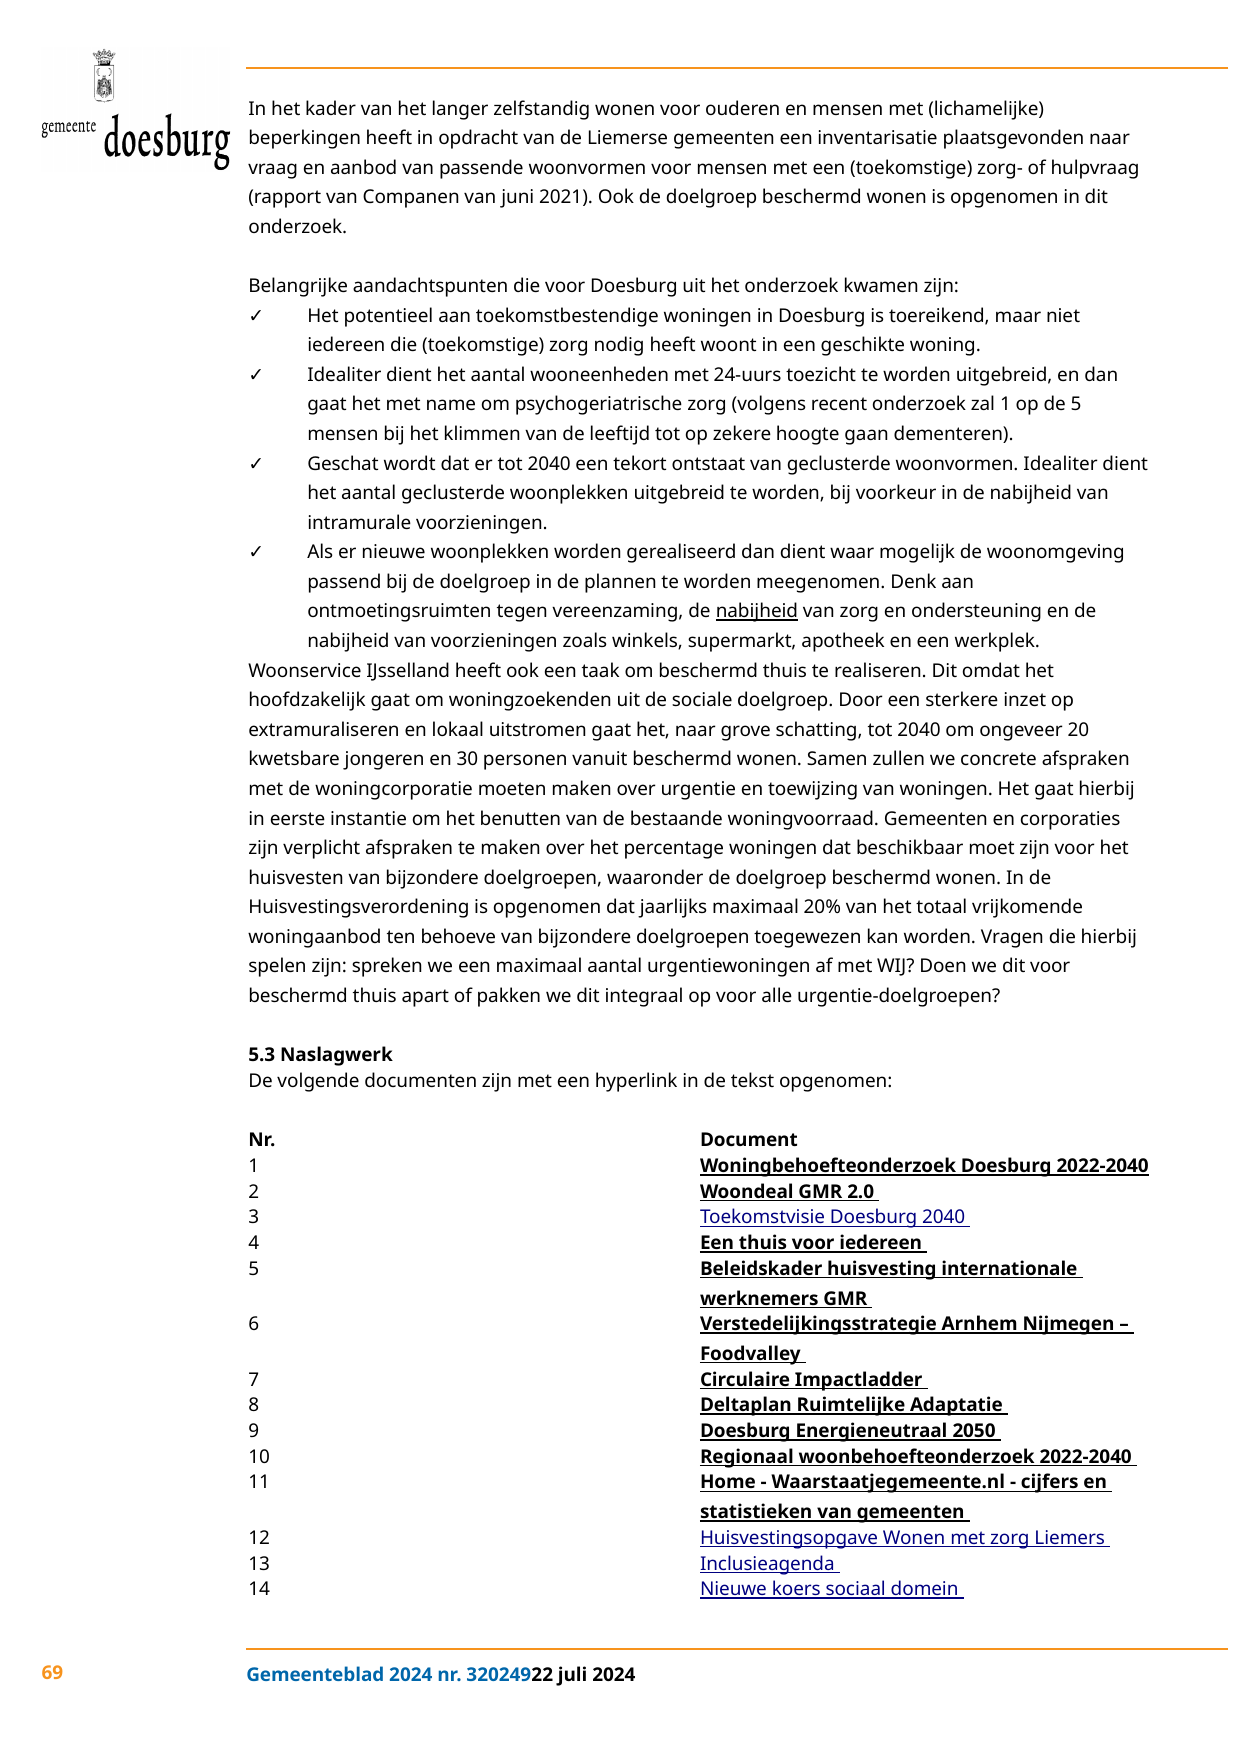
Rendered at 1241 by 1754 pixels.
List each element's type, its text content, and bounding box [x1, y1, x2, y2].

text In het kader van het langer zelfstandig wonen voor ouderen en mensen met (lichamelijke) beperkingen heeft in opdracht van de Liemerse gemeenten een inventarisatie plaatsgevonden naar vraag en aanbod van passende woonvormen voor mensen met een (toekomstige) zorg- of hulpvraag (rapport van Companen van juni 2021). Ook de doelgroep beschermd wonen is opgenomen in dit onderzoek. [248, 95, 1152, 239]
table_cell Toekomstvisie Doesburg 2040 [700, 1204, 1152, 1229]
table_cell 10 [248, 1443, 700, 1469]
table_cell 2 [248, 1178, 700, 1204]
list Geschat wordt dat er tot 2040 een tekort ontstaat van geclusterde woonvormen. Idealiter dient het aantal geclusterde woonplekken uitgebreid te worden, bij voorkeur in de nabijheid van intramurale voorzieningen. [248, 450, 1152, 535]
table_cell Verstedelijkingsstrategie Arnhem Nijmegen – Foodvalley [700, 1310, 1152, 1366]
table_cell 3 [248, 1204, 700, 1229]
table_cell Beleidskader huisvesting internationale werknemers GMR [700, 1255, 1152, 1310]
table_cell Deltaplan Ruimtelijke Adaptatie [700, 1391, 1152, 1417]
table_cell 6 [248, 1310, 700, 1366]
list Idealiter dient het aantal wooneenheden met 24-uurs toezicht te worden uitgebreid, en dan gaat het met name om psychogeriatrische zorg (volgens recent onderzoek zal 1 op de 5 mensen bij het klimmen van de leeftijd tot op zekere hoogte gaan dementeren). [248, 361, 1152, 446]
table_cell 14 [248, 1575, 700, 1601]
table_cell 1 [248, 1152, 700, 1178]
table_cell Woondeal GMR 2.0 [700, 1178, 1152, 1204]
table_cell 12 [248, 1524, 700, 1550]
table_cell Nieuwe koers sociaal domein [700, 1575, 1152, 1601]
table_cell Regionaal woonbehoefteonderzoek 2022-2040 [700, 1443, 1152, 1469]
text Belangrijke aandachtspunten die voor Doesburg uit het onderzoek kwamen zijn: [248, 272, 1152, 298]
table_header Nr. [248, 1126, 700, 1152]
table_cell Doesburg Energieneutraal 2050 [700, 1417, 1152, 1443]
table_cell Een thuis voor iedereen [700, 1229, 1152, 1255]
table_cell Woningbehoefteonderzoek Doesburg 2022-2040 [700, 1152, 1152, 1178]
table_cell 9 [248, 1417, 700, 1443]
table_cell 13 [248, 1550, 700, 1575]
text 5.3 Naslagwerk [248, 1041, 1152, 1067]
table_cell 11 [248, 1469, 700, 1524]
table_header Document [700, 1126, 1152, 1152]
table_cell Inclusieagenda [700, 1550, 1152, 1575]
table_cell 4 [248, 1229, 700, 1255]
list Als er nieuwe woonplekken worden gerealiseerd dan dient waar mogelijk de woonomgeving passend bij de doelgroep in de plannen te worden meegenomen. Denk aan ontmoetingsruimten tegen vereenzaming, de nabijheid van zorg en ondersteuning en de nabijheid van voorzieningen zoals winkels, supermarkt, apotheek en een werkplek. [248, 538, 1152, 653]
table_cell Huisvestingsopgave Wonen met zorg Liemers [700, 1524, 1152, 1550]
picture [41, 47, 231, 172]
table_cell 5 [248, 1255, 700, 1310]
table_cell 8 [248, 1391, 700, 1417]
table_cell Home - Waarstaatjegemeente.nl - cijfers en statistieken van gemeenten [700, 1469, 1152, 1524]
table_cell 7 [248, 1366, 700, 1391]
list Het potentieel aan toekomstbestendige woningen in Doesburg is toereikend, maar niet iedereen die (toekomstige) zorg nodig heeft woont in een geschikte woning. [248, 302, 1152, 357]
text De volgende documenten zijn met een hyperlink in de tekst opgenomen: [248, 1067, 1152, 1093]
text Woonservice IJsselland heeft ook een taak om beschermd thuis te realiseren. Dit omdat het hoofdzakelijk gaat om woningzoekenden uit de sociale doelgroep. Door een sterkere inzet op extramuraliseren en lokaal uitstromen gaat het, naar grove schatting, tot 2040 om ongeveer 20 kwetsbare jongeren en 30 personen vanuit beschermd wonen. Samen zullen we concrete afspraken met de woningcorporatie moeten maken over urgentie en toewijzing van woningen. Het gaat hierbij in eerste instantie om het benutten van de bestaande woningvoorraad. Gemeenten en corporaties zijn verplicht afspraken te maken over het percentage woningen dat beschikbaar moet zijn voor het huisvesten van bijzondere doelgroepen, waaronder de doelgroep beschermd wonen. In de Huisvestingsverordening is opgenomen dat jaarlijks maximaal 20% van het totaal vrijkomende woningaanbod ten behoeve van bijzondere doelgroepen toegewezen kan worden. Vragen die hierbij spelen zijn: spreken we een maximaal aantal urgentiewoningen af met WIJ? Doen we dit voor beschermd thuis apart of pakken we dit integraal op voor alle urgentie-doelgroepen? [248, 657, 1152, 1008]
table_cell Circulaire Impactladder [700, 1366, 1152, 1391]
